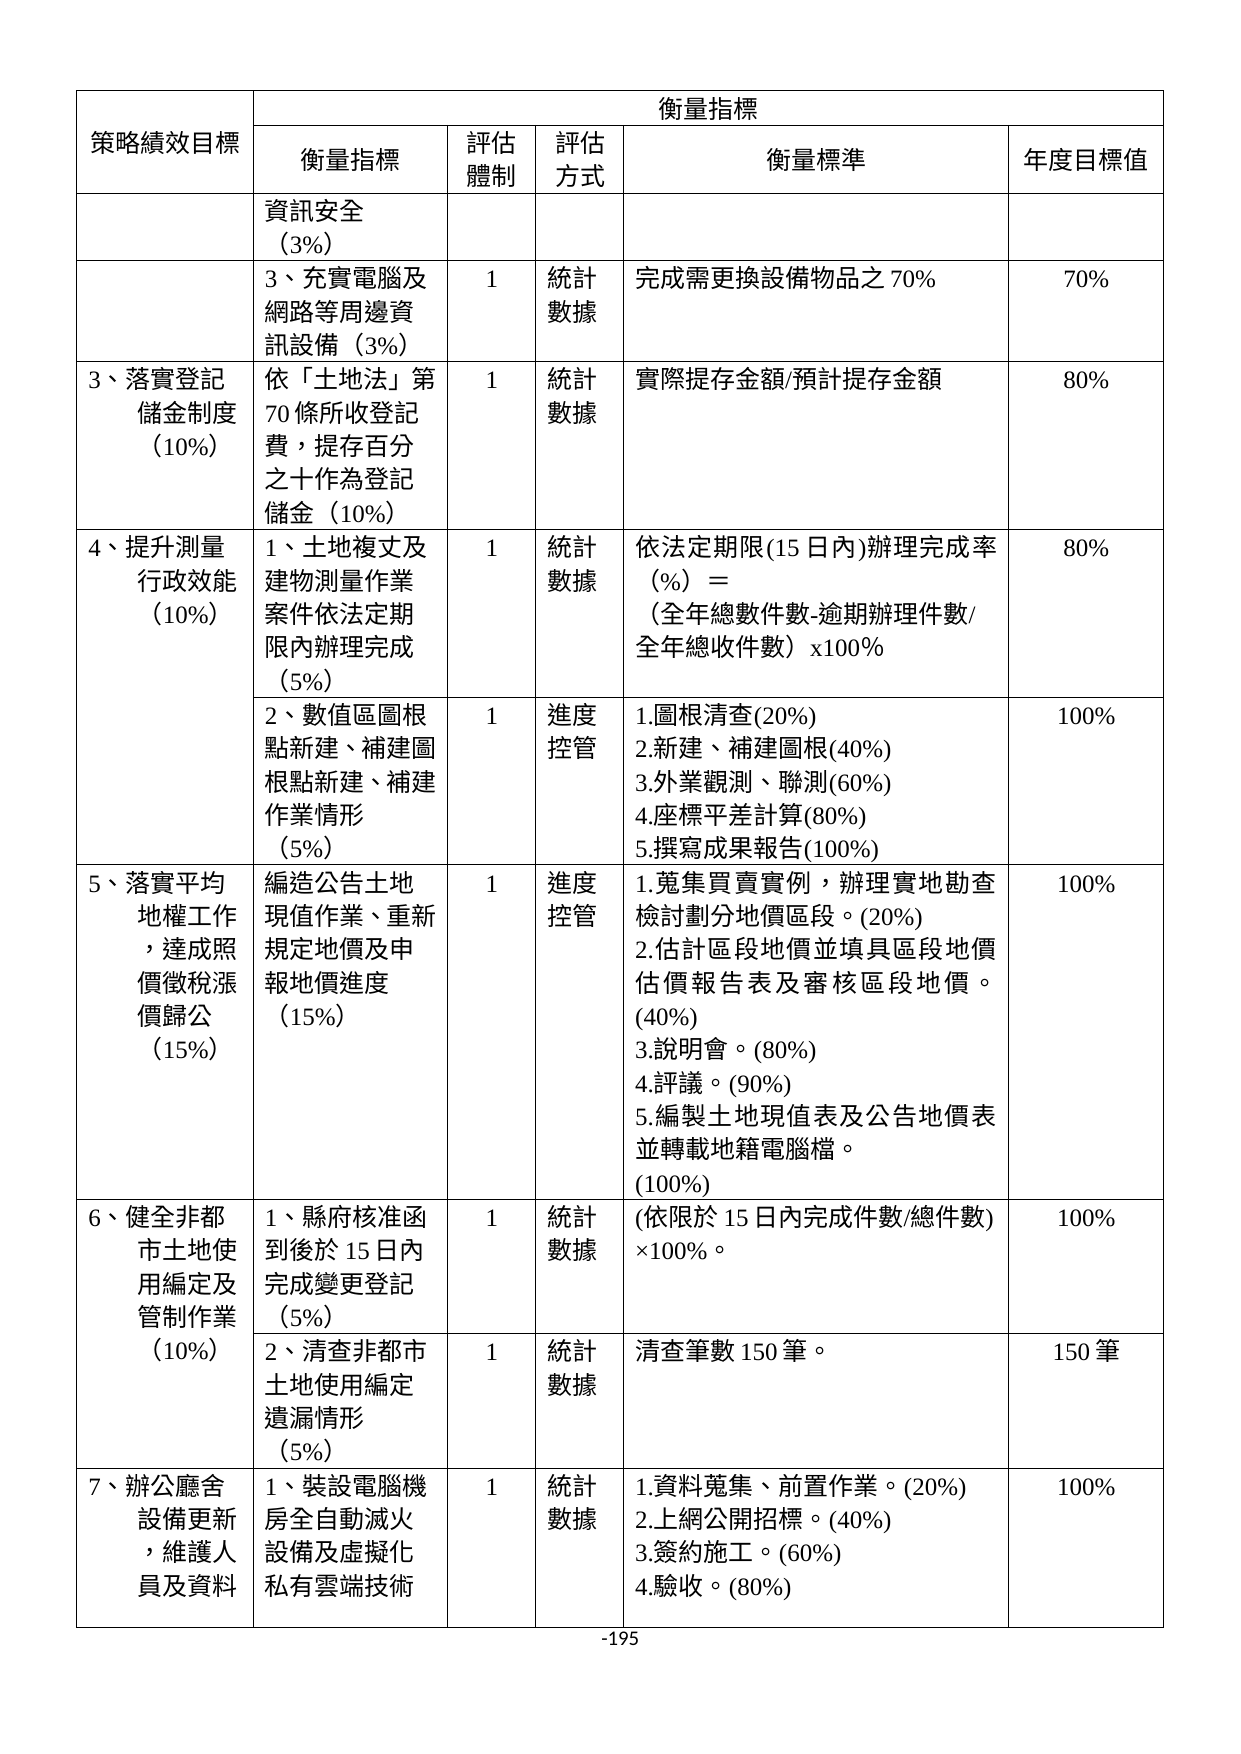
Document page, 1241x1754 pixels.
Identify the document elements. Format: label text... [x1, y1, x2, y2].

table_cell 80% [1009, 362, 1163, 529]
table_cell 統計數據 [536, 530, 623, 697]
table_cell 100% [1009, 1469, 1163, 1627]
table_cell 統計數據 [536, 1200, 623, 1333]
table_cell 1、土地複丈及建物測量作業案件依法定期限內辦理完成（5%） [254, 530, 447, 697]
table_cell 評估體制 [448, 126, 535, 192]
table_cell 1.蒐集買賣實例，辦理實地勘查檢討劃分地價區段。(20%) 2.估計區段地價並填具區段地價估價報告表及審核區段地價。(40%) 3.說明會。(80%) 4.評議。(90%) 5.編製土地現值表及公告地價表並轉載地籍電腦檔。 (100%) [624, 865, 1008, 1199]
table_cell 150筆 [1009, 1334, 1163, 1467]
table_cell 2、數值區圖根點新建、補建圖根點新建、補建作業情形（5%） [254, 698, 447, 864]
table_cell 進度控管 [536, 865, 623, 1199]
table_cell 統計數據 [536, 362, 623, 529]
table_cell [77, 261, 253, 361]
table_cell 2、清查非都市土地使用編定遺漏情形（5%） [254, 1334, 447, 1467]
table_cell 落實平均地權工作，達成照價徵稅漲價歸公（15%） [77, 865, 253, 1199]
table_cell [624, 194, 1008, 260]
table_cell [77, 194, 253, 260]
table_cell 統計數據 [536, 1334, 623, 1467]
table_cell 年度目標值 [1009, 126, 1163, 192]
table_cell [536, 194, 623, 260]
table_cell 1 [448, 1469, 535, 1627]
table_cell 100% [1009, 865, 1163, 1199]
table_cell 落實登記儲金制度（10%） [77, 362, 253, 529]
table_cell 衡量指標 [254, 126, 447, 192]
table_cell 1.圖根清查(20%) 2.新建、補建圖根(40%) 3.外業觀測、聯測(60%) 4.座標平差計算(80%) 5.撰寫成果報告(100%) [624, 698, 1008, 864]
table_cell 依「土地法」第70條所收登記費，提存百分之十作為登記儲金（10%） [254, 362, 447, 529]
table_cell 進度控管 [536, 698, 623, 864]
table_cell 清查筆數150筆。 [624, 1334, 1008, 1467]
table_cell 1 [448, 530, 535, 697]
table_cell 完成需更換設備物品之70% [624, 261, 1008, 361]
table_cell 統計數據 [536, 1469, 623, 1627]
table_cell (依限於15日內完成件數/總件數)×100%。 [624, 1200, 1008, 1333]
table_cell 80% [1009, 530, 1163, 697]
table_cell 1 [448, 362, 535, 529]
table_cell 1、裝設電腦機房全自動滅火設備及虛擬化私有雲端技術 [254, 1469, 447, 1627]
table_cell [1009, 194, 1163, 260]
table_cell 1 [448, 261, 535, 361]
table_cell 100% [1009, 1200, 1163, 1333]
table_cell 1 [448, 865, 535, 1199]
table_cell 辦公廳舍設備更新，維護人員及資料 [77, 1469, 253, 1627]
table_cell 提升測量行政效能（10%） [77, 530, 253, 697]
table_cell [77, 697, 253, 864]
table_cell 3、充實電腦及網路等周邊資訊設備（3%） [254, 261, 447, 361]
table_cell 1 [448, 698, 535, 864]
table_cell 1、縣府核准函到後於15日內完成變更登記（5%） [254, 1200, 447, 1333]
table_cell 100% [1009, 698, 1163, 864]
table_cell 1 [448, 1334, 535, 1467]
table_cell 1 [448, 1200, 535, 1333]
table_cell 資訊安全（3%） [254, 194, 447, 260]
table_header 策略績效目標 [77, 91, 253, 192]
table_cell 統計數據 [536, 261, 623, 361]
table_cell 健全非都市土地使用編定及管制作業（10%） [77, 1200, 253, 1467]
table_cell 衡量標準 [624, 126, 1008, 192]
table_header 衡量指標 [254, 91, 1163, 125]
table_cell 依法定期限(15日內)辦理完成率（%）＝ （全年總數件數-逾期辦理件數/全年總收件數）x100％ [624, 530, 1008, 697]
table_cell 編造公告土地現值作業、重新規定地價及申報地價進度（15%） [254, 865, 447, 1199]
table_cell 評估方式 [536, 126, 623, 192]
table_cell [448, 194, 535, 260]
table_cell 實際提存金額/預計提存金額 [624, 362, 1008, 529]
table_cell 70% [1009, 261, 1163, 361]
table_cell 1.資料蒐集、前置作業。(20%) 2.上網公開招標。(40%) 3.簽約施工。(60%) 4.驗收。(80%) [624, 1469, 1008, 1627]
